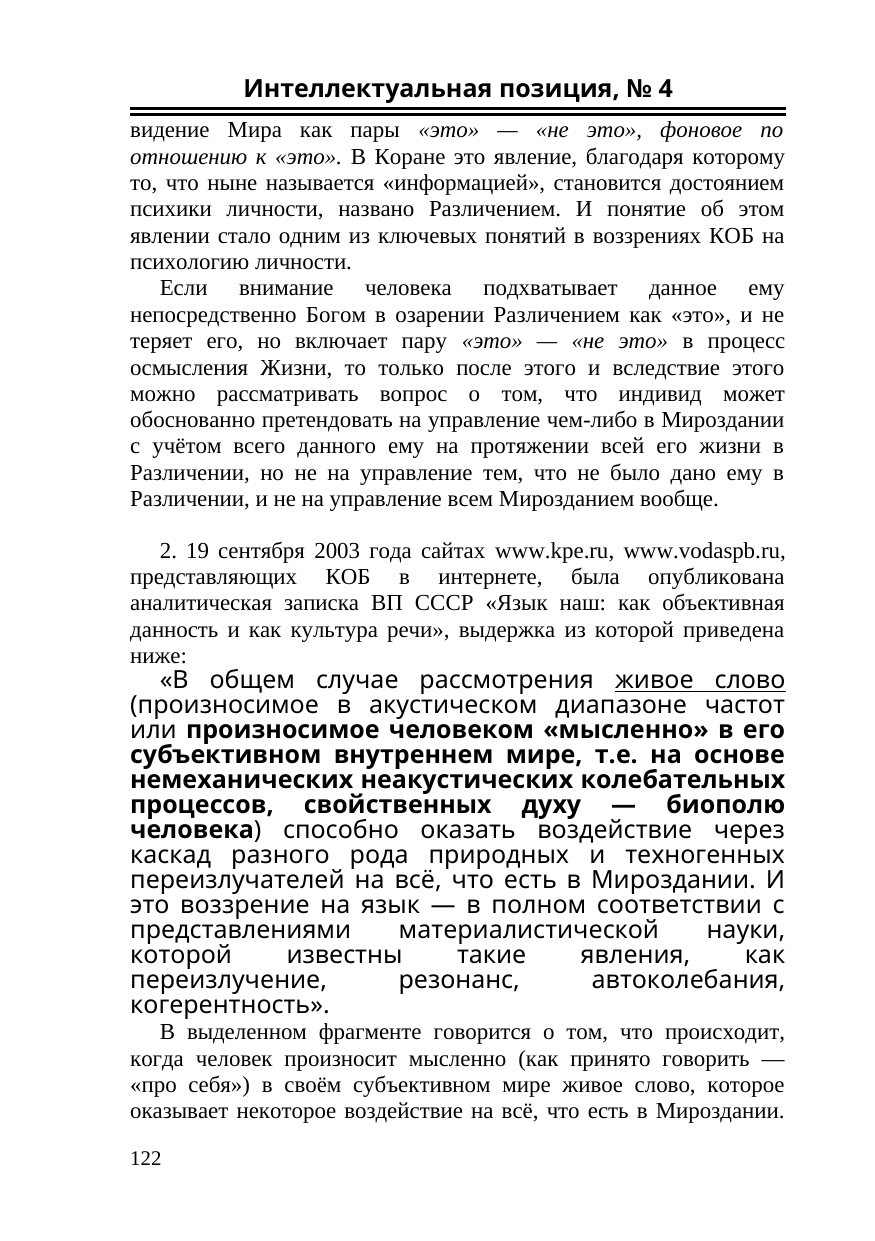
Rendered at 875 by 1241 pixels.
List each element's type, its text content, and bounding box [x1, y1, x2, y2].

text В выделенном фрагменте говорится о том, что происходит, когда человек произносит мысленно (как принято говорить — «про себя») в своём субъективном мире живое слово, которое оказывает некоторое воздействие на всё, что есть в Мироздании. [130, 1018, 786, 1124]
text 2. 19 сентября 2003 года сайтах www.kpe.ru, www.vodaspb.ru, представляющих КОБ в интернете, была опубликована аналитическая записка ВП СССР «Язык наш: как объективная данность и как культура речи», выдержка из которой приведена ниже: [130, 537, 786, 668]
text Если внимание человека подхватывает данное ему непосредственно Богом в озарении Различением как «это», и не теряет его, но включает пару «это» — «не это» в процесс осмысления Жизни, то только после этого и вследствие этого можно рассматривать вопрос о том, что индивид может обоснованно претендовать на управление чем-либо в Мироздании с учётом всего данного ему на протяжении всей его жизни в Различении, но не на управление тем, что не было дано ему в Различении, и не на управление всем Мирозданием вообще. [130, 274, 786, 512]
text «В общем случае рассмотрения живое слово (произносимое в акустическом диапазоне частот или произносимое человеком «мысленно» в его субъективном внутреннем мире, т.е. на основе немеханических неакустических колебательных процессов, свойственных духу — биополю человека) способно оказать воздействие через каскад разного рода природных и техногенных переизлучателей на всё, что есть в Мироздании. И это воззрение на язык — в полном соответствии с представлениями материалистической науки, которой известны такие явления, как переизлучение, резонанс, автоколебания, когерентность». [130, 668, 786, 1018]
text видение Мира как пары «это» — «не это», фоновое по отношению к «это». В Коране это явление, благодаря которому то, что ныне называется «информацией», становится достоянием психики личности, названо Различением. И понятие об этом явлении стало одним из ключевых понятий в воззрениях КОБ на психологию личности. [130, 116, 786, 274]
